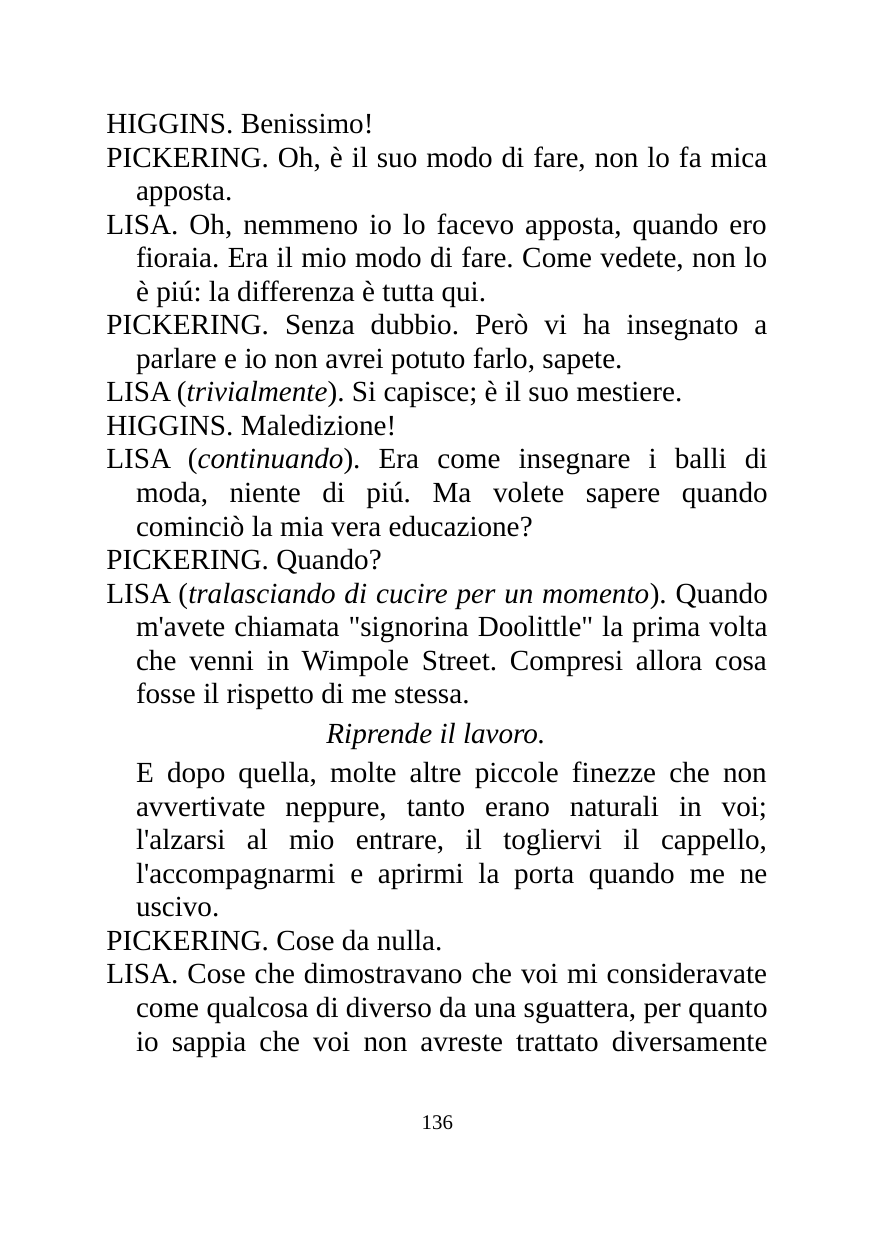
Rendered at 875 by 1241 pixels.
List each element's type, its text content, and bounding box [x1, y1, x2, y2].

text HIGGINS. Benissimo! [106, 106, 768, 140]
text LISA. Cose che dimostravano che voi mi consideravate come qualcosa di diverso da una sguattera, per quanto io sappia che voi non avreste trattato diversamente [106, 957, 768, 1057]
text LISA (trivialmente). Si capisce; è il suo mestiere. [106, 374, 768, 408]
text PICKERING. Cose da nulla. [106, 923, 768, 957]
text Riprende il lavoro. [136, 716, 738, 749]
text LISA (tralasciando di cucire per un momento). Quando m'avete chiamata "signorina Doolittle" la prima volta che venni in Wimpole Street. Compresi allora cosa fosse il rispetto di me stessa. [106, 576, 768, 710]
text PICKERING. Oh, è il suo modo di fare, non lo fa mica apposta. [106, 140, 768, 207]
text PICKERING. Quando? [106, 542, 768, 576]
text LISA. Oh, nemmeno io lo facevo apposta, quando ero fioraia. Era il mio modo di fare. Come vedete, non lo è piú: la differenza è tutta qui. [106, 207, 768, 307]
text E dopo quella, molte altre piccole finezze che non avvertivate neppure, tanto erano naturali in voi; l'alzarsi al mio entrare, il togliervi il cappello, l'accompagnarmi e aprirmi la porta quando me ne uscivo. [136, 755, 768, 923]
text HIGGINS. Maledizione! [106, 408, 768, 442]
text PICKERING. Senza dubbio. Però vi ha insegnato a parlare e io non avrei potuto farlo, sapete. [106, 307, 768, 374]
text LISA (continuando). Era come insegnare i balli di moda, niente di piú. Ma volete sapere quando cominciò la mia vera educazione? [106, 442, 768, 542]
